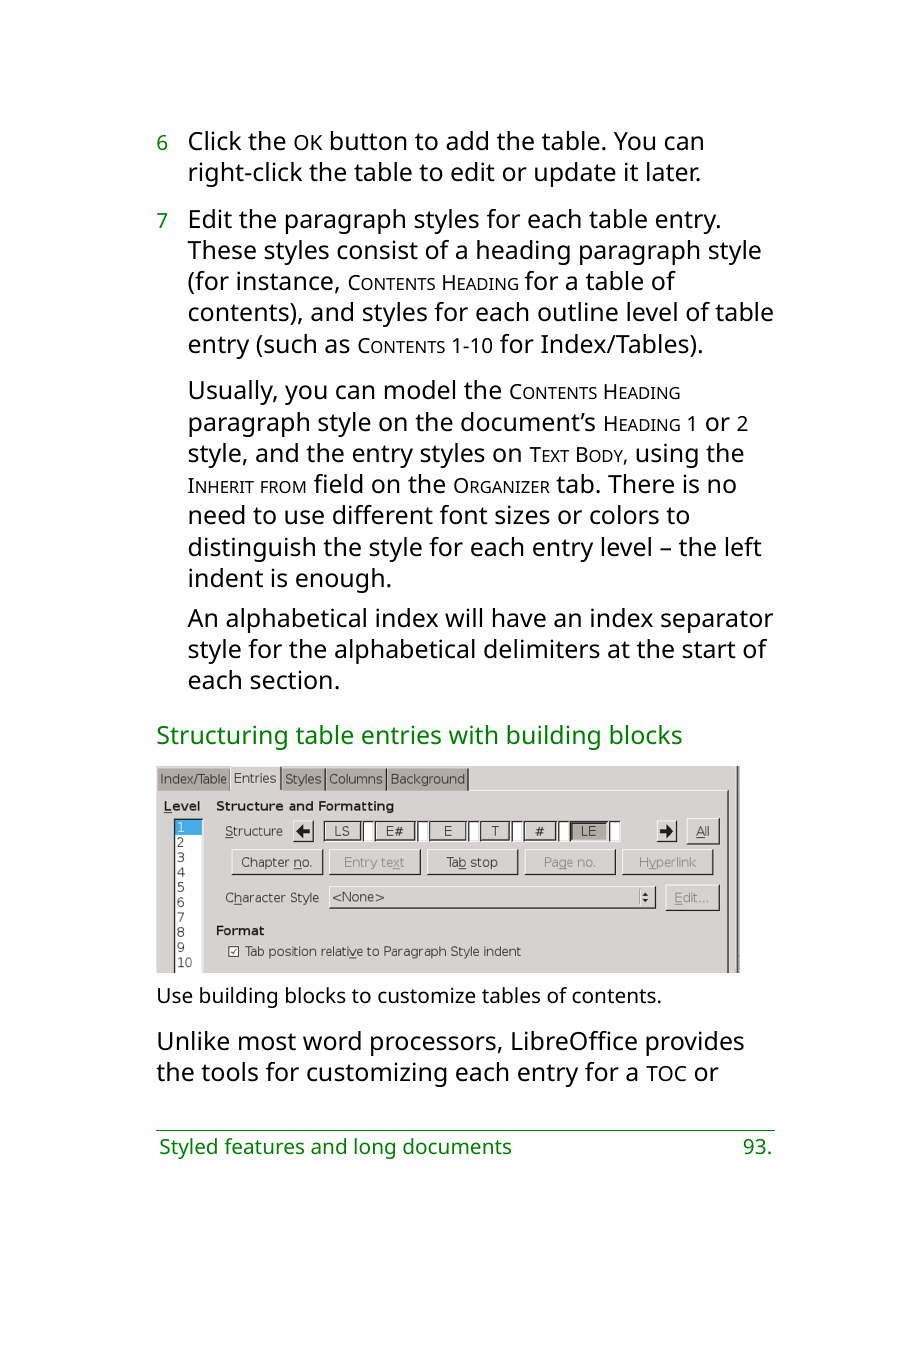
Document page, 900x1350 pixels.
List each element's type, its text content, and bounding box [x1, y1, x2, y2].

text An alphabetical index will have an index separator style for the alphabetical delimiters at the start of each section. [187, 602, 775, 696]
picture [156, 766, 740, 973]
list Usually, you can model the Contents Heading paragraph style on the document’s Heading 1 or 2 style, and the entry styles on Text Body, using the Inherit from field on the Organizer tab. There is no need to use different font sizes or colors to distinguish the style for each entry level – the left indent is enough. [156, 375, 775, 594]
table_cell Use building blocks to customize tables of contents. [156, 974, 775, 1009]
table_header [156, 767, 775, 974]
list Click the OK button to add the table. You can right-click the table to edit or update it later. [156, 125, 775, 187]
text Unlike most word processors, LibreOffice provides the tools for customizing each entry for a TOC or [156, 1025, 775, 1087]
subtitle Structuring table entries with building blocks [156, 720, 775, 751]
list Edit the paragraph styles for each table entry. These styles consist of a heading paragraph style (for instance, Contents Heading for a table of contents), and styles for each outline level of table entry (such as Contents 1-10 for Index/Tables). [156, 203, 775, 359]
